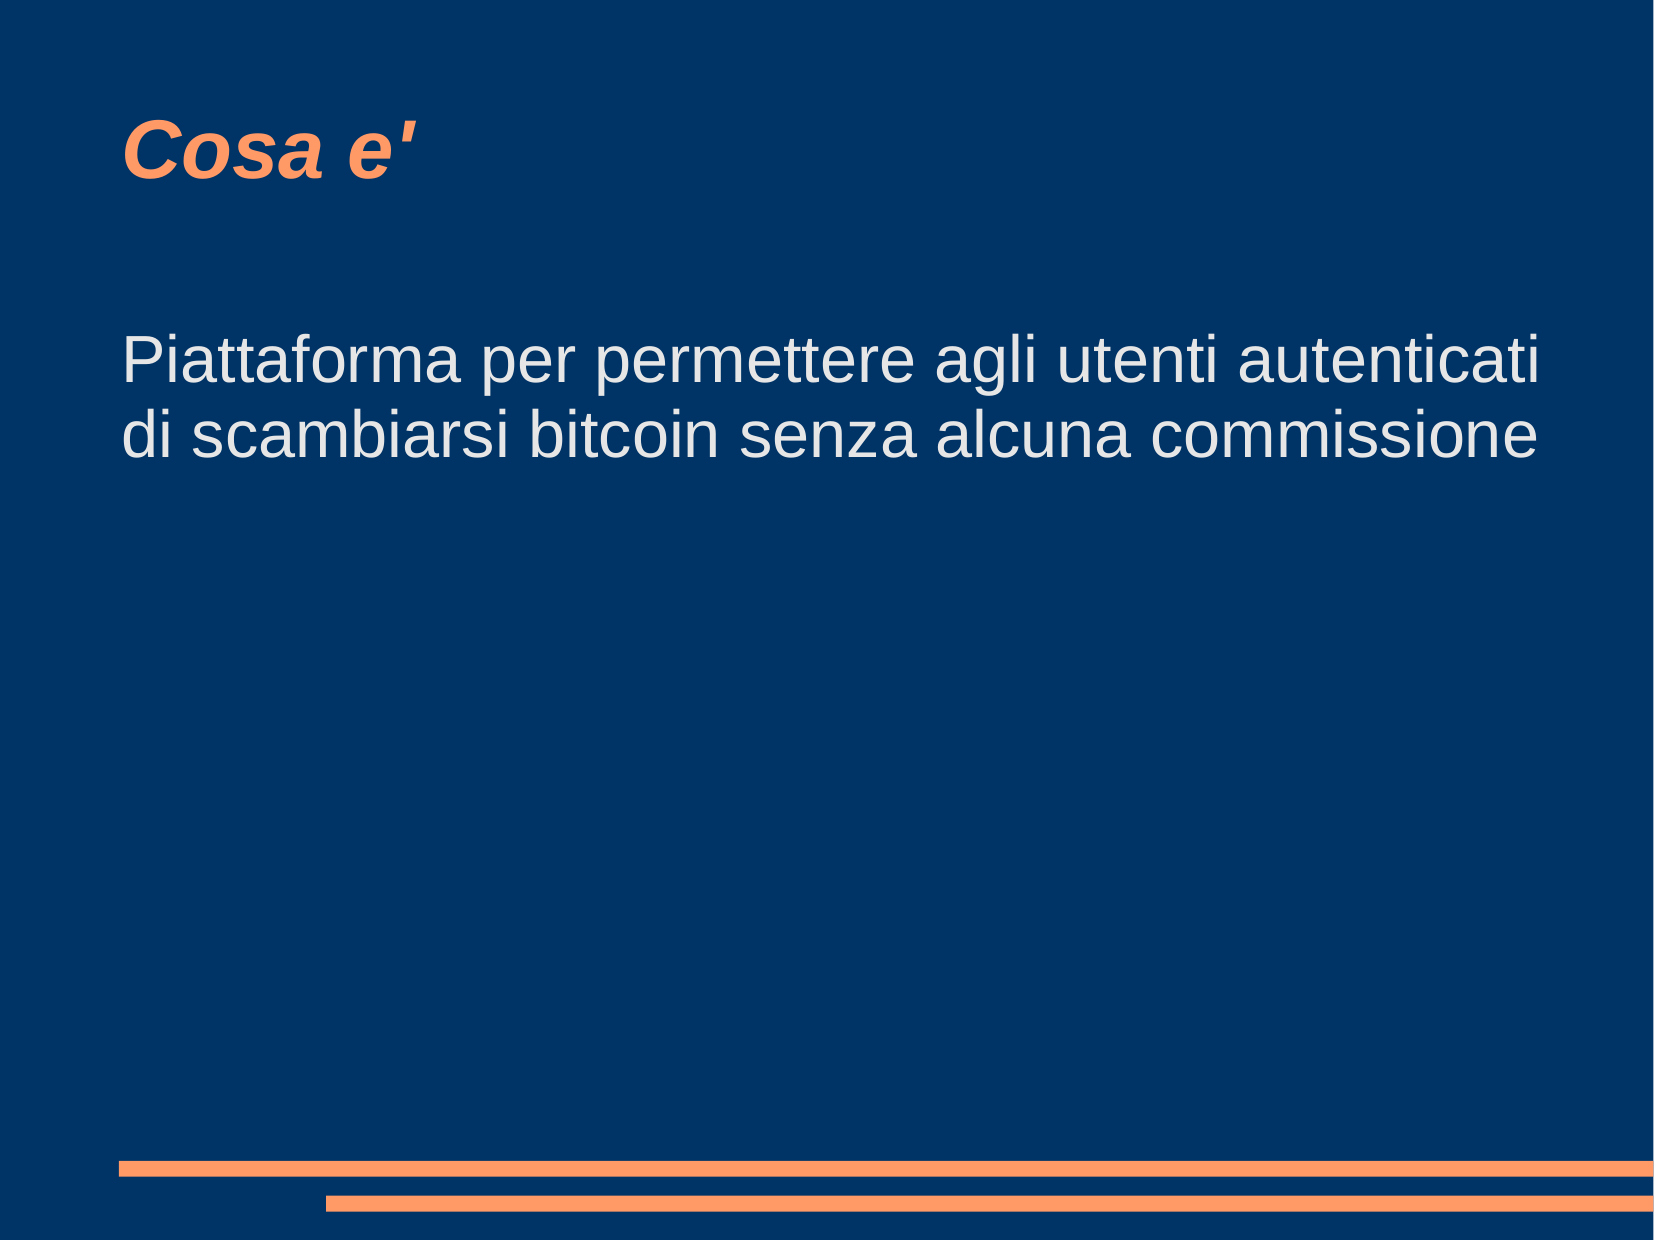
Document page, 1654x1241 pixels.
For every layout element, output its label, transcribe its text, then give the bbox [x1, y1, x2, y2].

title Cosa e' [121, 46, 1534, 254]
list Piattaforma per permettere agli utenti autenticati di scambiarsi bitcoin senza alcuna commissione [121, 322, 1561, 1132]
